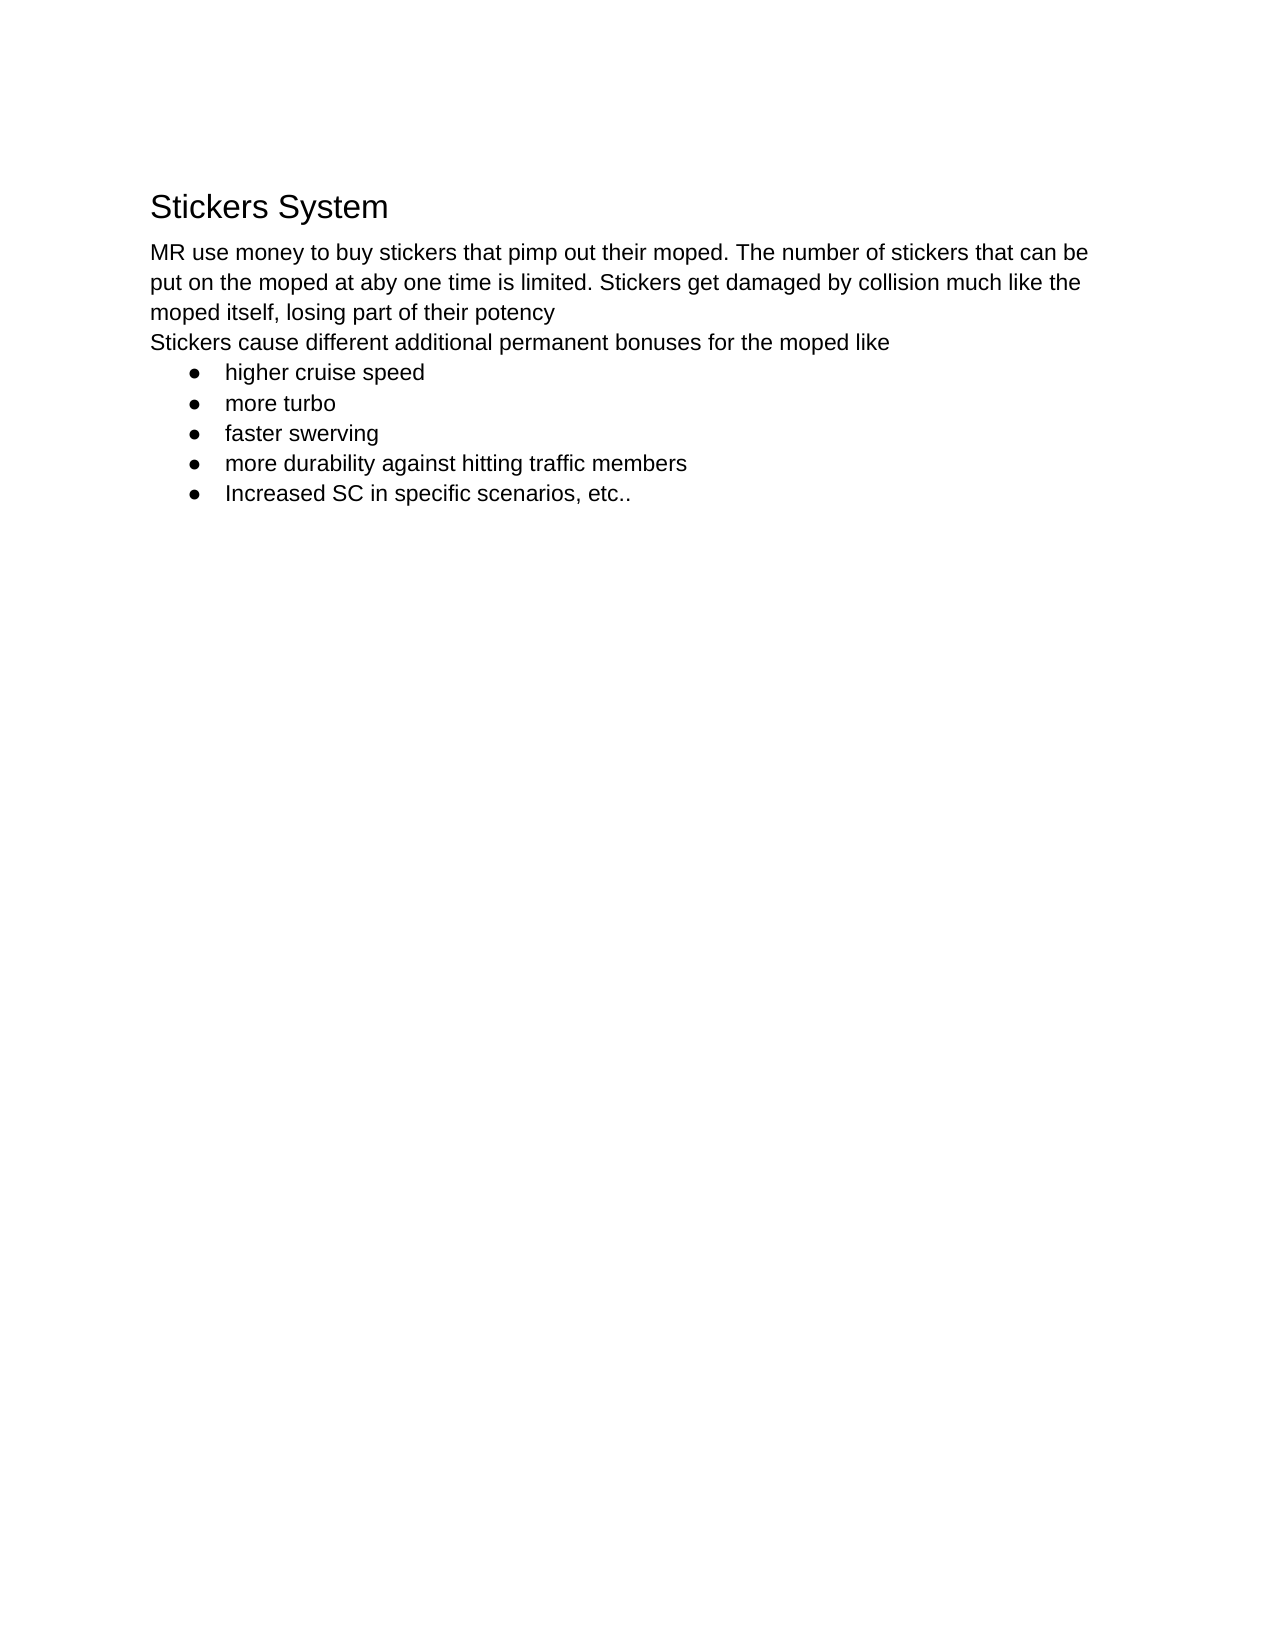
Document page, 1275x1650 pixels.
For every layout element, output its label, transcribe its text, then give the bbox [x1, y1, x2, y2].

list more durability against hitting traffic members [187, 450, 1125, 476]
subtitle Stickers System [150, 187, 1125, 226]
text Stickers cause different additional permanent bonuses for the moped like [150, 329, 1125, 355]
text MR use money to buy stickers that pimp out their moped. The number of stickers that can be put on the moped at aby one time is limited. Stickers get damaged by collision much like the moped itself, losing part of their potency [150, 238, 1125, 325]
list Increased SC in specific scenarios, etc.. [187, 480, 1125, 506]
list more turbo [187, 389, 1125, 416]
list faster swerving [187, 420, 1125, 446]
list higher cruise speed [187, 359, 1125, 386]
